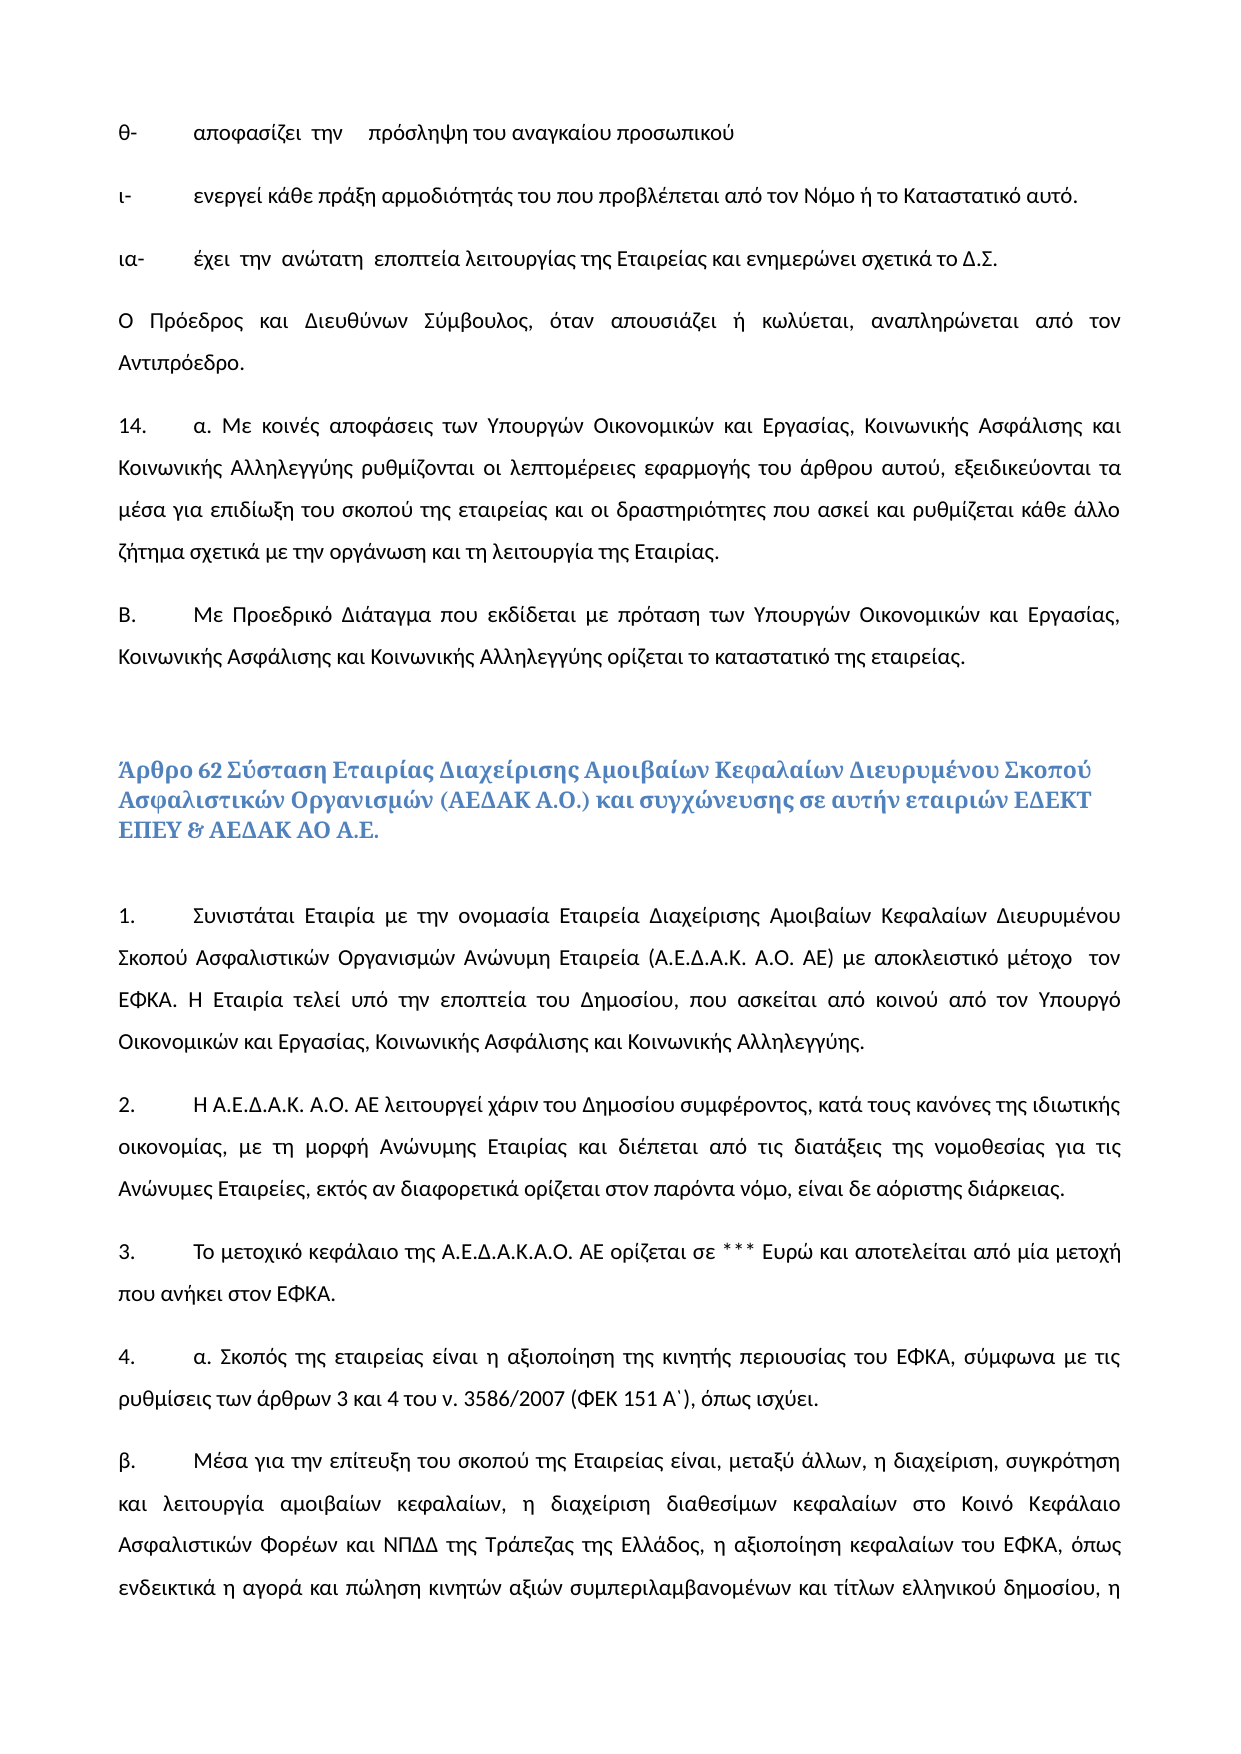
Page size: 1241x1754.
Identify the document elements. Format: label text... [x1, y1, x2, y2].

text θ- αποφασίζει την πρόσληψη του αναγκαίου προσωπικού [118, 118, 1122, 146]
text 2. Η Α.Ε.Δ.Α.Κ. Α.Ο. ΑΕ λειτουργεί χάριν του Δημοσίου συμφέροντος, κατά τους κανόνες της ιδιωτικής οικονομίας, με τη μορφή Ανώνυμης Εταιρίας και διέπεται από τις διατάξεις της νομοθεσίας για τις Ανώνυμες Εταιρείες, εκτός αν διαφορετικά ορίζεται στον παρόντα νόμο, είναι δε αόριστης διάρκειας. [118, 1090, 1122, 1202]
text 4. α. Σκοπός της εταιρείας είναι η αξιοποίηση της κινητής περιουσίας του ΕΦΚΑ, σύμφωνα με τις ρυθμίσεις των άρθρων 3 και 4 του ν. 3586/2007 (ΦΕΚ 151 Α`), όπως ισχύει. [118, 1342, 1122, 1412]
text Άρθρο 62 Σύσταση Εταιρίας Διαχείρισης Αμοιβαίων Κεφαλαίων Διευρυμένου Σκοπού Ασφαλιστικών Οργανισμών (ΑΕΔΑΚ Α.Ο.) και συγχώνευσης σε αυτήν εταιριών ΕΔΕΚΤ ΕΠΕΥ & ΑΕΔΑΚ ΑΟ Α.Ε. [118, 758, 1122, 845]
text Ο Πρόεδρος και Διευθύνων Σύμβουλος, όταν απουσιάζει ή κωλύεται, αναπληρώνεται από τον Αντιπρόεδρο. [118, 307, 1122, 377]
text β. Μέσα για την επίτευξη του σκοπού της Εταιρείας είναι, μεταξύ άλλων, η διαχείριση, συγκρότηση και λειτουργία αμοιβαίων κεφαλαίων, η διαχείριση διαθεσίμων κεφαλαίων στο Κοινό Κεφάλαιο Ασφαλιστικών Φορέων και ΝΠΔΔ της Τράπεζας της Ελλάδος, η αξιοποίηση κεφαλαίων του ΕΦΚΑ, όπως ενδεικτικά η αγορά και πώληση κινητών αξιών συμπεριλαμβανομένων και τίτλων ελληνικού δημοσίου, η [118, 1447, 1122, 1601]
text 1. Συνιστάται Εταιρία με την ονομασία Εταιρεία Διαχείρισης Αμοιβαίων Κεφαλαίων Διευρυμένου Σκοπού Ασφαλιστικών Οργανισμών Ανώνυμη Εταιρεία (Α.Ε.Δ.Α.Κ. Α.Ο. ΑΕ) με αποκλειστικό μέτοχο τον ΕΦΚΑ. Η Εταιρία τελεί υπό την εποπτεία του Δημοσίου, που ασκείται από κοινού από τον Υπουργό Οικονομικών και Εργασίας, Κοινωνικής Ασφάλισης και Κοινωνικής Αλληλεγγύης. [118, 902, 1122, 1056]
text ι- ενεργεί κάθε πράξη αρμοδιότητάς του που προβλέπεται από τον Νόμο ή το Καταστατικό αυτό. [118, 181, 1122, 209]
text ια- έχει την ανώτατη εποπτεία λειτουργίας της Εταιρείας και ενημερώνει σχετικά το Δ.Σ. [118, 244, 1122, 272]
text 14. α. Με κοινές αποφάσεις των Υπουργών Οικονομικών και Εργασίας, Κοινωνικής Ασφάλισης και Κοινωνικής Αλληλεγγύης ρυθμίζονται οι λεπτομέρειες εφαρμογής του άρθρου αυτού, εξειδικεύονται τα μέσα για επιδίωξη του σκοπού της εταιρείας και οι δραστηριότητες που ασκεί και ρυθμίζεται κάθε άλλο ζήτημα σχετικά με την οργάνωση και τη λειτουργία της Εταιρίας. [118, 411, 1122, 565]
text 3. Το μετοχικό κεφάλαιο της Α.Ε.Δ.Α.Κ.Α.Ο. ΑΕ ορίζεται σε *** Ευρώ και αποτελείται από μία μετοχή που ανήκει στον ΕΦΚΑ. [118, 1237, 1122, 1307]
text Β. Με Προεδρικό Διάταγμα που εκδίδεται με πρόταση των Υπουργών Οικονομικών και Εργασίας, Κοινωνικής Ασφάλισης και Κοινωνικής Αλληλεγγύης ορίζεται το καταστατικό της εταιρείας. [118, 600, 1122, 670]
